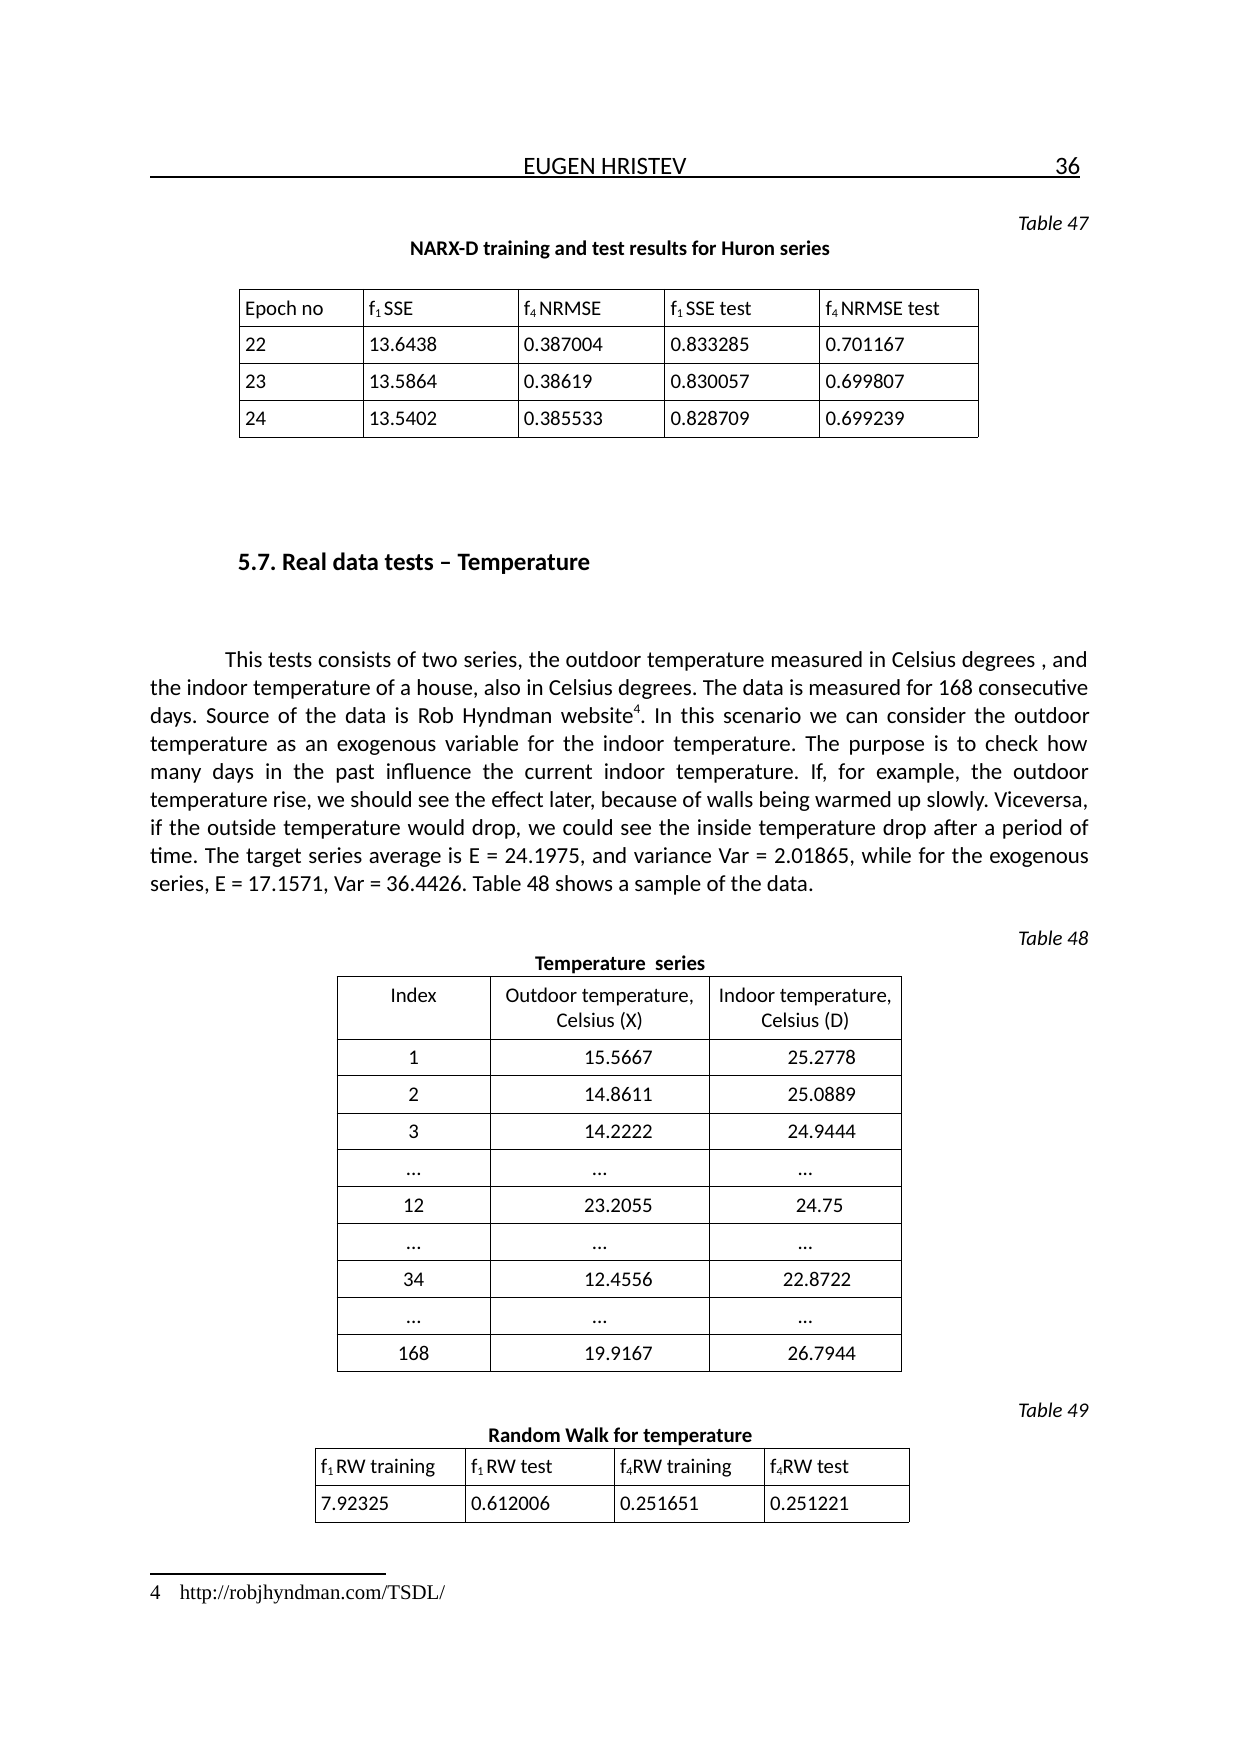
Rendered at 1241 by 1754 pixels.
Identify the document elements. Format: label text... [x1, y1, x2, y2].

text http://robjhyndman.com/TSDL/ [150, 1580, 1090, 1604]
table_cell ... [710, 1224, 901, 1260]
table_cell 24 [240, 401, 363, 437]
table_cell 23 [240, 364, 363, 400]
table_header Epoch no [240, 290, 363, 326]
table_cell ... [338, 1150, 490, 1186]
table_cell 24.75 [710, 1187, 901, 1223]
table_cell ... [338, 1224, 490, 1260]
text Random Walk for temperature [150, 1422, 1090, 1448]
table_cell 13.6438 [364, 327, 518, 363]
table_cell 12 [338, 1187, 490, 1223]
table_cell 0.833285 [665, 327, 819, 363]
table_cell 22 [240, 327, 363, 363]
table_header f1 RW training [316, 1449, 465, 1484]
text Table 49 [150, 1397, 1090, 1422]
table_cell 13.5402 [364, 401, 518, 437]
table_cell 14.8611 [491, 1076, 709, 1112]
table_cell ... [710, 1298, 901, 1334]
table_cell 25.2778 [710, 1040, 901, 1075]
table_cell ... [338, 1298, 490, 1334]
table_cell 25.0889 [710, 1076, 901, 1112]
table_cell 0.699239 [820, 401, 978, 437]
table_cell 1 [338, 1040, 490, 1075]
table_cell ... [491, 1298, 709, 1334]
table_cell 22.8722 [710, 1261, 901, 1297]
text Table 48 [150, 925, 1090, 951]
table_cell 0.830057 [665, 364, 819, 400]
table_header Indoor temperature, Celsius (D) [710, 977, 901, 1038]
table_cell 13.5864 [364, 364, 518, 400]
table_header f1 SSE test [665, 290, 819, 326]
table_header f1 RW test [466, 1449, 614, 1484]
table_header f1 SSE [364, 290, 518, 326]
table_cell 3 [338, 1114, 490, 1149]
text This tests consists of two series, the outdoor temperature measured in Celsius degrees , and the indoor temperature of a house, also in Celsius degrees. The data is measured for 168 consecutive days. Source of the data is Rob Hyndman website. In this scenario we can consider the outdoor temperature as an exogenous variable for the indoor temperature. The purpose is to check how many days in the past influence the current indoor temperature. If, for example, the outdoor temperature rise, we should see the effect later, because of walls being warmed up slowly. Viceversa, if the outside temperature would drop, we could see the inside temperature drop after a period of time. The target series average is E = 24.1975, and variance Var = 2.01865, while for the exogenous series, E = 17.1571, Var = 36.4426. Table 48 shows a sample of the data. [150, 645, 1090, 897]
table_cell 0.251651 [615, 1486, 764, 1522]
table_header f4 NRMSE [519, 290, 664, 326]
table_cell 26.7944 [710, 1335, 901, 1371]
table_cell ... [710, 1150, 901, 1186]
table_cell 0.38619 [519, 364, 664, 400]
table_cell 168 [338, 1335, 490, 1371]
table_cell 0.612006 [466, 1486, 614, 1522]
text Table 47 [150, 210, 1090, 235]
table_header f4RW test [765, 1449, 909, 1484]
table_cell 19.9167 [491, 1335, 709, 1371]
table_cell 34 [338, 1261, 490, 1297]
table_cell ... [491, 1150, 709, 1186]
table_cell 12.4556 [491, 1261, 709, 1297]
text Temperature series [150, 951, 1090, 976]
table_header f4RW training [615, 1449, 764, 1484]
table_header f4 NRMSE test [820, 290, 978, 326]
table_cell 0.828709 [665, 401, 819, 437]
table_cell 24.9444 [710, 1114, 901, 1149]
table_cell 0.385533 [519, 401, 664, 437]
subtitle 5.7. Real data tests – Temperature [210, 546, 1090, 576]
table_cell 14.2222 [491, 1114, 709, 1149]
table_cell 0.699807 [820, 364, 978, 400]
table_cell 2 [338, 1076, 490, 1112]
table_header Outdoor temperature, Celsius (X) [491, 977, 709, 1038]
table_cell 7.92325 [316, 1486, 465, 1522]
table_cell 23.2055 [491, 1187, 709, 1223]
text NARX-D training and test results for Huron series [150, 235, 1090, 261]
table_cell 0.251221 [765, 1486, 909, 1522]
table_cell ... [491, 1224, 709, 1260]
table_cell 0.701167 [820, 327, 978, 363]
table_cell 0.387004 [519, 327, 664, 363]
table_header Index [338, 977, 490, 1038]
table_cell 15.5667 [491, 1040, 709, 1075]
